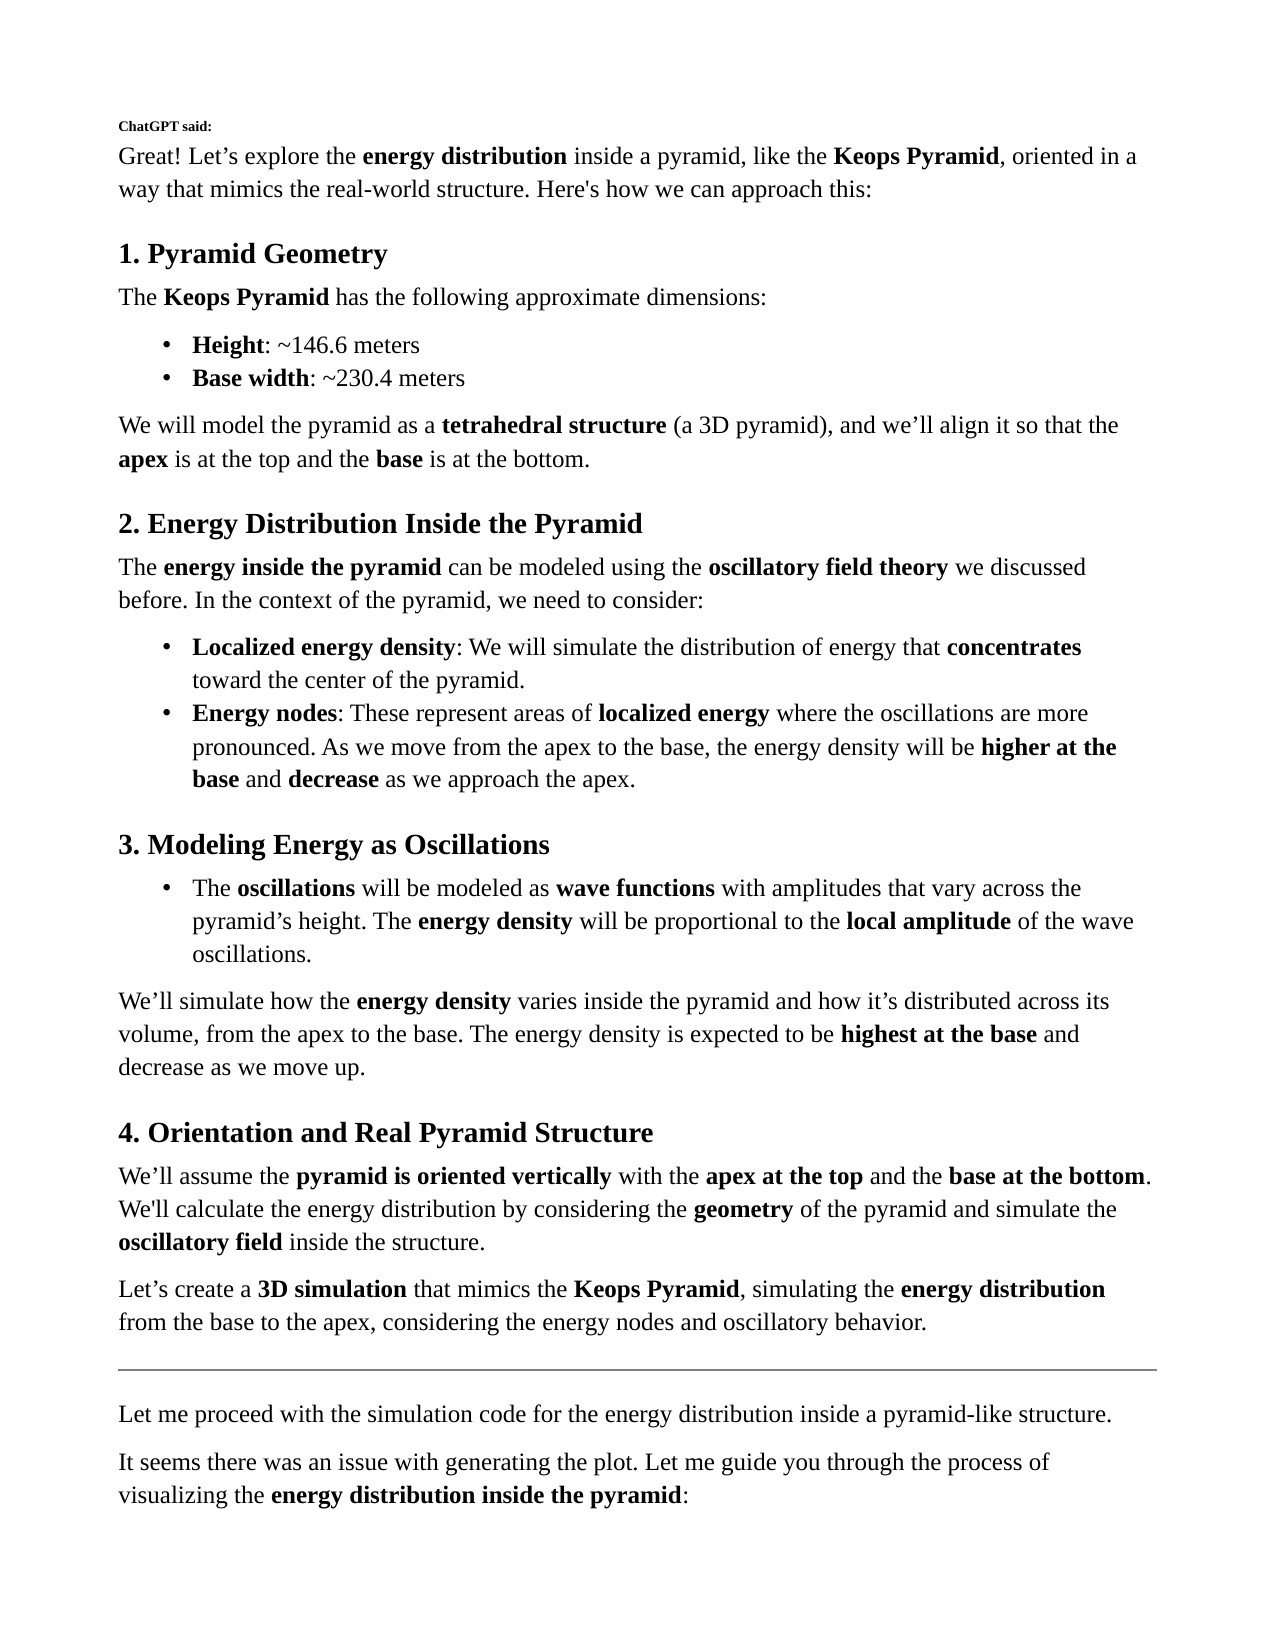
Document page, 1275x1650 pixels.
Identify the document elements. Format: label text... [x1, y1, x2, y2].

text Great! Let’s explore the energy distribution inside a pyramid, like the Keops Pyramid, oriented in a way that mimics the real-world structure. Here's how we can approach this: [118, 141, 1157, 203]
text Let me proceed with the simulation code for the energy distribution inside a pyramid-like structure. [118, 1399, 1157, 1428]
list Base width: ~230.4 meters [162, 363, 1157, 392]
text The Keops Pyramid has the following approximate dimensions: [118, 282, 1157, 311]
subtitle 1. Pyramid Geometry [118, 236, 1157, 270]
subtitle 4. Orientation and Real Pyramid Structure [118, 1115, 1157, 1148]
list Height: ~146.6 meters [162, 330, 1157, 359]
list The oscillations will be modeled as wave functions with amplitudes that vary across the pyramid’s height. The energy density will be proportional to the local amplitude of the wave oscillations. [162, 873, 1157, 968]
subtitle 3. Modeling Energy as Oscillations [118, 827, 1157, 860]
list Energy nodes: These represent areas of localized energy where the oscillations are more pronounced. As we move from the apex to the base, the energy density will be higher at the base and decrease as we approach the apex. [162, 698, 1157, 793]
text We’ll assume the pyramid is oriented vertically with the apex at the top and the base at the bottom. We'll calculate the energy distribution by considering the geometry of the pyramid and simulate the oscillatory field inside the structure. [118, 1161, 1157, 1256]
text The energy inside the pyramid can be modeled using the oscillatory field theory we discussed before. In the context of the pyramid, we need to consider: [118, 552, 1157, 614]
text Let’s create a 3D simulation that mimics the Keops Pyramid, simulating the energy distribution from the base to the apex, considering the energy nodes and oscillatory behavior. [118, 1274, 1157, 1336]
list Localized energy density: We will simulate the distribution of energy that concentrates toward the center of the pyramid. [162, 632, 1157, 694]
subtitle ChatGPT said: [118, 118, 1157, 135]
text We’ll simulate how the energy density varies inside the pyramid and how it’s distributed across its volume, from the apex to the base. The energy density is expected to be highest at the base and decrease as we move up. [118, 986, 1157, 1081]
subtitle 2. Energy Distribution Inside the Pyramid [118, 506, 1157, 539]
text We will model the pyramid as a tetrahedral structure (a 3D pyramid), and we’ll align it so that the apex is at the top and the base is at the bottom. [118, 411, 1157, 472]
text It seems there was an issue with generating the plot. Let me guide you through the process of visualizing the energy distribution inside the pyramid: [118, 1447, 1157, 1509]
